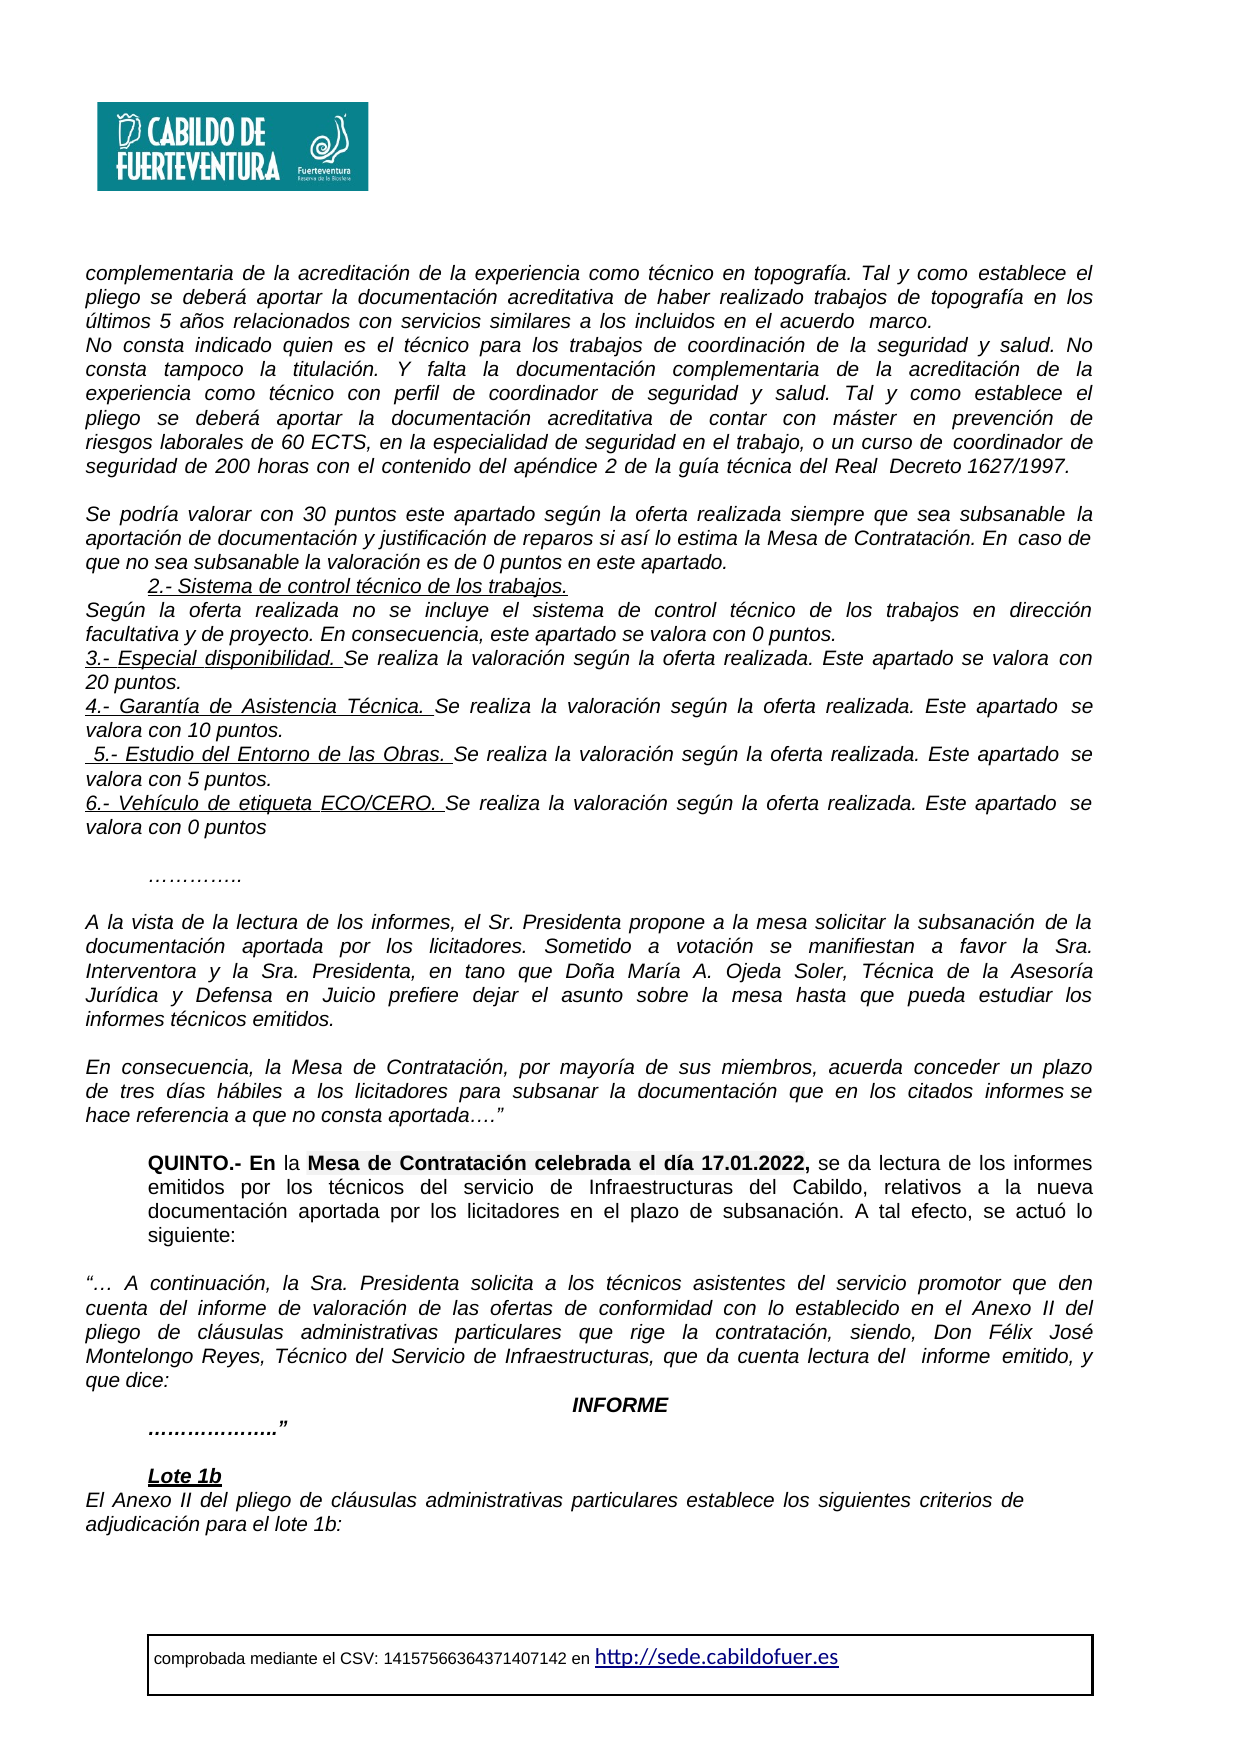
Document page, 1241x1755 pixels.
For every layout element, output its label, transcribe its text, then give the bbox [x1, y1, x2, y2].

text 6.- Vehículo de etiqueta ECO/CERO. Se realiza la valoración según la oferta realizada. Este apartado se valora con 0 puntos [85, 790, 1093, 838]
text Se podría valorar con 30 puntos este apartado según la oferta realizada siempre que sea subsanable la aportación de documentación y justificación de reparos si así lo estima la Mesa de Contratación. En caso de que no sea subsanable la valoración es de 0 puntos en este apartado. [85, 502, 1093, 574]
text Según la oferta realizada no se incluye el sistema de control técnico de los trabajos en dirección facultativa y de proyecto. En consecuencia, este apartado se valora con 0 puntos. [85, 598, 1093, 646]
text 4.- Garantía de Asistencia Técnica. Se realiza la valoración según la oferta realizada. Este apartado se valora con 10 puntos. [85, 694, 1093, 742]
text El Anexo II del pliego de cláusulas administrativas particulares establece los siguientes criterios de adjudicación para el lote 1b: [85, 1487, 1093, 1536]
text 2.- Sistema de control técnico de los trabajos. [148, 574, 1107, 598]
text complementaria de la acreditación de la experiencia como técnico en topografía. Tal y como establece el pliego se deberá aportar la documentación acreditativa de haber realizado trabajos de topografía en los últimos 5 años relacionados con servicios similares a los incluidos en el acuerdo marco. [85, 260, 1093, 333]
text A la vista de la lectura de los informes, el Sr. Presidenta propone a la mesa solicitar la subsanación de la documentación aportada por los licitadores. Sometido a votación se manifiestan a favor la Sra. Interventora y la Sra. Presidenta, en tano que Doña María A. Ojeda Soler, Técnica de la Asesoría Jurídica y Defensa en Juicio prefiere dejar el asunto sobre la mesa hasta que pueda estudiar los informes técnicos emitidos. [85, 910, 1093, 1031]
text En consecuencia, la Mesa de Contratación, por mayoría de sus miembros, acuerda conceder un plazo de tres días hábiles a los licitadores para subsanar la documentación que en los citados informes se hace referencia a que no consta aportada….” [85, 1055, 1093, 1127]
text INFORME [572, 1393, 1107, 1417]
subtitle ………………..” [148, 1416, 295, 1439]
text Lote 1b [148, 1463, 1107, 1487]
text No consta indicado quien es el técnico para los trabajos de coordinación de la seguridad y salud. No consta tampoco la titulación. Y falta la documentación complementaria de la acreditación de la experiencia como técnico con perfil de coordinador de seguridad y salud. Tal y como establece el pliego se deberá aportar la documentación acreditativa de contar con máster en prevención de riesgos laborales de 60 ECTS, en la especialidad de seguridad en el trabajo, o un curso de coordinador de seguridad de 200 horas con el contenido del apéndice 2 de la guía técnica del Real Decreto 1627/1997. [85, 333, 1093, 478]
text ………….. [148, 862, 1107, 886]
text “… A continuación, la Sra. Presidenta solicita a los técnicos asistentes del servicio promotor que den cuenta del informe de valoración de las ofertas de conformidad con lo establecido en el Anexo II del pliego de cláusulas administrativas particulares que rige la contratación, siendo, Don Félix José Montelongo Reyes, Técnico del Servicio de Infraestructuras, que da cuenta lectura del informe emitido, y que dice: [85, 1271, 1093, 1392]
text 3.- Especial disponibilidad. Se realiza la valoración según la oferta realizada. Este apartado se valora con 20 puntos. [85, 646, 1093, 694]
text 5.- Estudio del Entorno de las Obras. Se realiza la valoración según la oferta realizada. Este apartado se valora con 5 puntos. [85, 742, 1093, 790]
text QUINTO.- En la Mesa de Contratación celebrada el día 17.01.2022, se da lectura de los informes emitidos por los técnicos del servicio de Infraestructuras del Cabildo, relativos a la nueva documentación aportada por los licitadores en el plazo de subsanación. A tal efecto, se actuó lo siguiente: [148, 1151, 1093, 1247]
